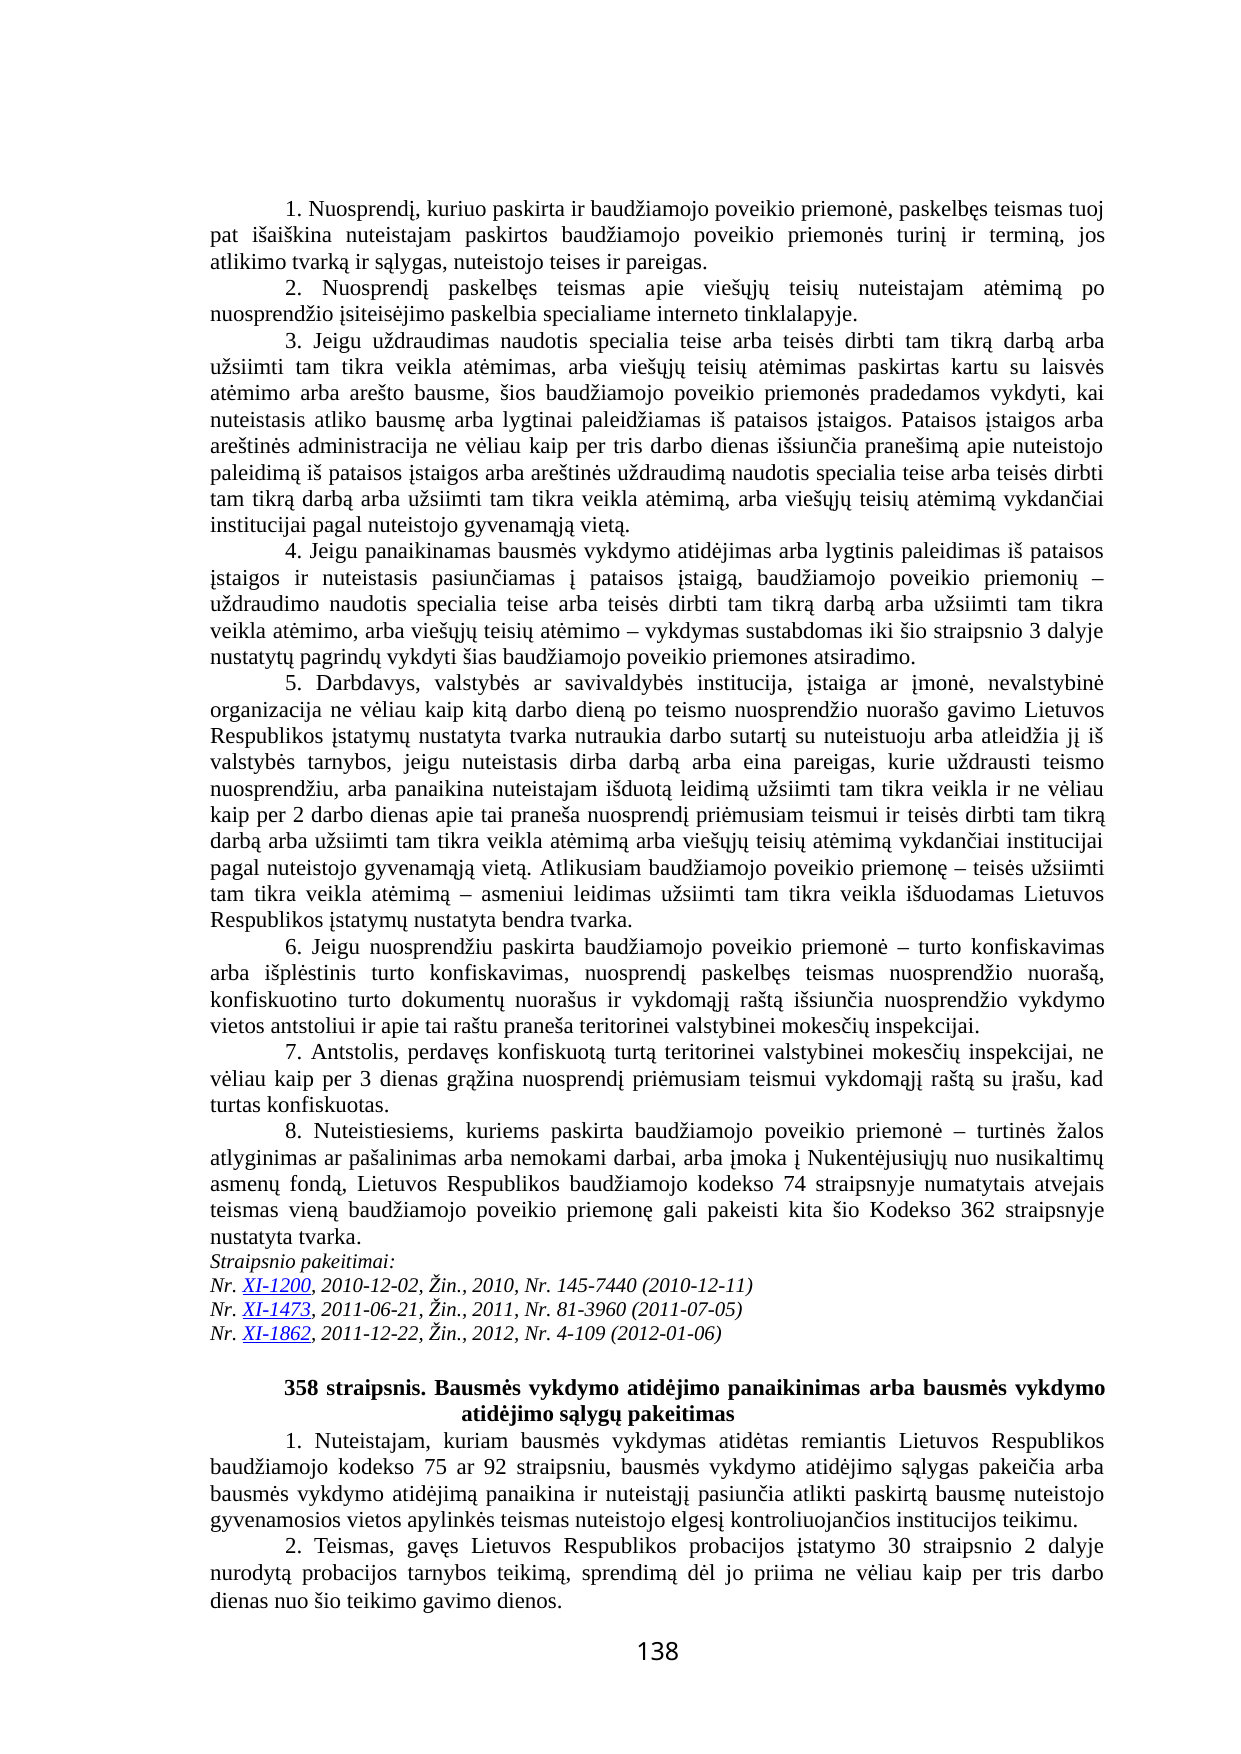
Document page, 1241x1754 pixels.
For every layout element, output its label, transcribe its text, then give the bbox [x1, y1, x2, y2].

text Nr. XI-1862, 2011-12-22, Žin., 2012, Nr. 4-109 (2012-01-06) [210, 1321, 1106, 1345]
text 7. Antstolis, perdavęs konfiskuotą turtą teritorinei valstybinei mokesčių inspekcijai, ne vėliau kaip per 3 dienas grąžina nuosprendį priėmusiam teismui vykdomąjį raštą su įrašu, kad turtas konfiskuotas. [210, 1038, 1106, 1117]
text Nr. XI-1473, 2011-06-21, Žin., 2011, Nr. 81-3960 (2011-07-05) [210, 1297, 1106, 1321]
text 8. Nuteistiesiems, kuriems paskirta baudžiamojo poveikio priemonė – turtinės žalos atlyginimas ar pašalinimas arba nemokami darbai, arba įmoka į Nukentėjusiųjų nuo nusikaltimų asmenų fondą, Lietuvos Respublikos baudžiamojo kodekso 74 straipsnyje numatytais atvejais teismas vieną baudžiamojo poveikio priemonę gali pakeisti kita šio Kodekso 362 straipsnyje nustatyta tvarka. [210, 1117, 1106, 1249]
text 358 straipsnis. Bausmės vykdymo atidėjimo panaikinimas arba bausmės vykdymo atidėjimo sąlygų pakeitimas [284, 1374, 1106, 1427]
text 1. Nuteistajam, kuriam bausmės vykdymas atidėtas remiantis Lietuvos Respublikos baudžiamojo kodekso 75 ar 92 straipsniu, bausmės vykdymo atidėjimo sąlygas pakeičia arba bausmės vykdymo atidėjimą panaikina ir nuteistąjį pasiunčia atlikti paskirtą bausmę nuteistojo gyvenamosios vietos apylinkės teismas nuteistojo elgesį kontroliuojančios institucijos teikimu. [210, 1427, 1106, 1532]
text 5. Darbdavys, valstybės ar savivaldybės institucija, įstaiga ar įmonė, nevalstybinė organizacija ne vėliau kaip kitą darbo dieną po teismo nuosprendžio nuorašo gavimo Lietuvos Respublikos įstatymų nustatyta tvarka nutraukia darbo sutartį su nuteistuoju arba atleidžia jį iš valstybės tarnybos, jeigu nuteistasis dirba darbą arba eina pareigas, kurie uždrausti teismo nuosprendžiu, arba panaikina nuteistajam išduotą leidimą užsiimti tam tikra veikla ir ne vėliau kaip per 2 darbo dienas apie tai praneša nuosprendį priėmusiam teismui ir teisės dirbti tam tikrą darbą arba užsiimti tam tikra veikla atėmimą arba viešųjų teisių atėmimą vykdančiai institucijai pagal nuteistojo gyvenamąją vietą. Atlikusiam baudžiamojo poveikio priemonę – teisės užsiimti tam tikra veikla atėmimą – asmeniui leidimas užsiimti tam tikra veikla išduodamas Lietuvos Respublikos įstatymų nustatyta bendra tvarka. [210, 669, 1106, 933]
text 6. Jeigu nuosprendžiu paskirta baudžiamojo poveikio priemonė – turto konfiskavimas arba išplėstinis turto konfiskavimas, nuosprendį paskelbęs teismas nuosprendžio nuorašą, konfiskuotino turto dokumentų nuorašus ir vykdomąjį raštą išsiunčia nuosprendžio vykdymo vietos antstoliui ir apie tai raštu praneša teritorinei valstybinei mokesčių inspekcijai. [210, 933, 1106, 1038]
text 4. Jeigu panaikinamas bausmės vykdymo atidėjimas arba lygtinis paleidimas iš pataisos įstaigos ir nuteistasis pasiunčiamas į pataisos įstaigą, baudžiamojo poveikio priemonių – uždraudimo naudotis specialia teise arba teisės dirbti tam tikrą darbą arba užsiimti tam tikra veikla atėmimo, arba viešųjų teisių atėmimo – vykdymas sustabdomas iki šio straipsnio 3 dalyje nustatytų pagrindų vykdyti šias baudžiamojo poveikio priemones atsiradimo. [210, 538, 1106, 669]
text Nr. XI-1200, 2010-12-02, Žin., 2010, Nr. 145-7440 (2010-12-11) [210, 1273, 1106, 1297]
text 3. Jeigu uždraudimas naudotis specialia teise arba teisės dirbti tam tikrą darbą arba užsiimti tam tikra veikla atėmimas, arba viešųjų teisių atėmimas paskirtas kartu su laisvės atėmimo arba arešto bausme, šios baudžiamojo poveikio priemonės pradedamos vykdyti, kai nuteistasis atliko bausmę arba lygtinai paleidžiamas iš pataisos įstaigos. Pataisos įstaigos arba areštinės administracija ne vėliau kaip per tris darbo dienas išsiunčia pranešimą apie nuteistojo paleidimą iš pataisos įstaigos arba areštinės uždraudimą naudotis specialia teise arba teisės dirbti tam tikrą darbą arba užsiimti tam tikra veikla atėmimą, arba viešųjų teisių atėmimą vykdančiai institucijai pagal nuteistojo gyvenamąją vietą. [210, 327, 1106, 538]
text 2. Teismas, gavęs Lietuvos Respublikos probacijos įstatymo 30 straipsnio 2 dalyje nurodytą probacijos tarnybos teikimą, sprendimą dėl jo priima ne vėliau kaip per tris darbo dienas nuo šio teikimo gavimo dienos. [210, 1532, 1106, 1614]
text Straipsnio pakeitimai: [210, 1249, 1106, 1273]
text 2. Nuosprendį paskelbęs teismas apie viešųjų teisių nuteistajam atėmimą po nuosprendžio įsiteisėjimo paskelbia specialiame interneto tinklalapyje. [210, 274, 1106, 327]
text 1. Nuosprendį, kuriuo paskirta ir baudžiamojo poveikio priemonė, paskelbęs teismas tuoj pat išaiškina nuteistajam paskirtos baudžiamojo poveikio priemonės turinį ir terminą, jos atlikimo tvarką ir sąlygas, nuteistojo teises ir pareigas. [210, 195, 1106, 274]
